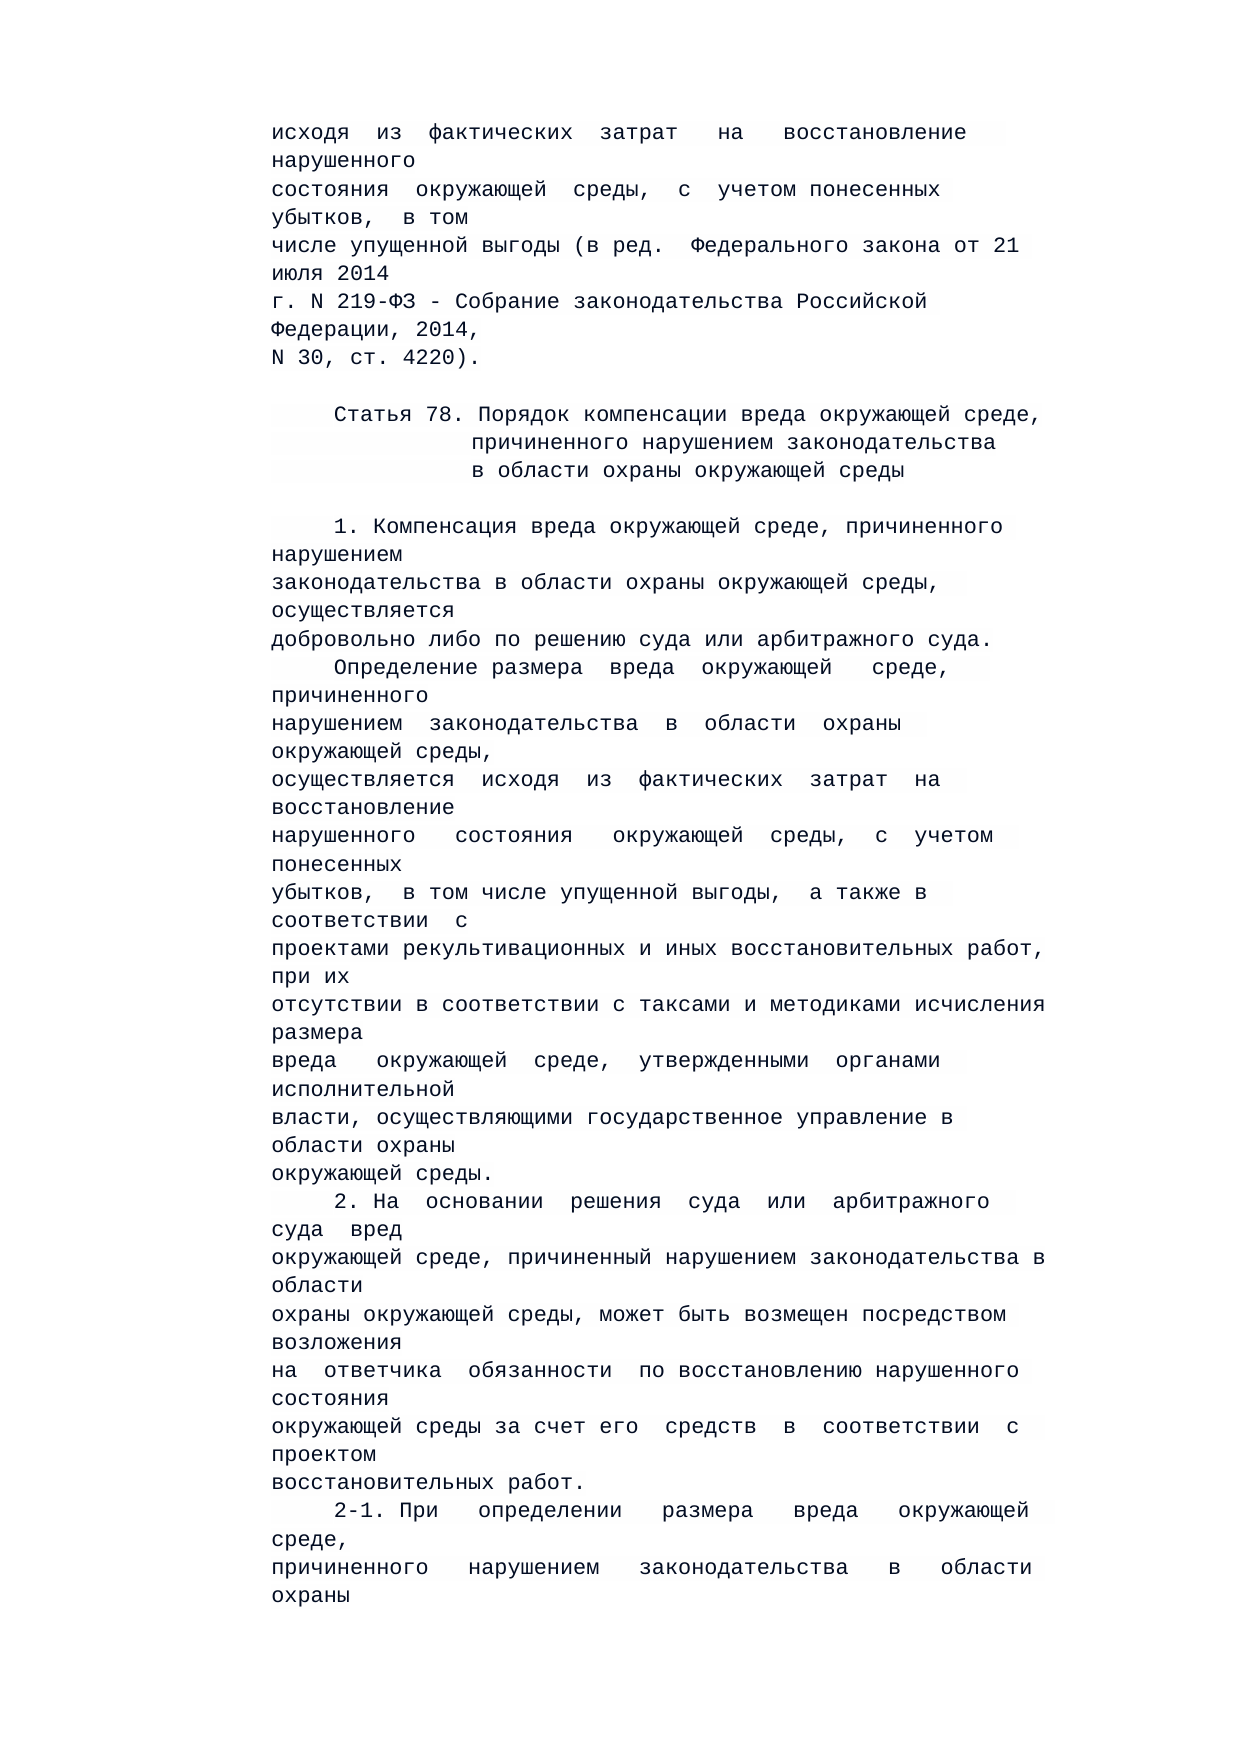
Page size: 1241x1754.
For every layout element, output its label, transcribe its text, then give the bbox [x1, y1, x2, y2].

text причиненного нарушением законодательства в области охраны [271, 1552, 1058, 1609]
text окружающей среды за счет его средств в соответствии с проектом [271, 1412, 1058, 1468]
text вреда окружающей среде, утвержденными органами исполнительной [271, 1046, 1058, 1102]
text в области охраны окружающей среды [271, 456, 1058, 484]
text законодательства в области охраны окружающей среды, осуществляется [271, 568, 1058, 624]
text причиненного нарушением законодательства [271, 427, 1058, 456]
text N 30, ст. 4220). [271, 343, 1058, 371]
text исходя из фактических затрат на восстановление нарушенного [271, 118, 1058, 174]
text проектами рекультивационных и иных восстановительных работ, при их [271, 934, 1058, 990]
text нарушением законодательства в области охраны окружающей среды, [271, 709, 1058, 765]
text состояния окружающей среды, с учетом понесенных убытков, в том [271, 174, 1058, 231]
text окружающей среде, причиненный нарушением законодательства в области [271, 1243, 1058, 1299]
text на ответчика обязанности по восстановлению нарушенного состояния [271, 1356, 1058, 1412]
text власти, осуществляющими государственное управление в области охраны [271, 1102, 1058, 1159]
text осуществляется исходя из фактических затрат на восстановление [271, 765, 1058, 821]
text г. N 219-ФЗ - Собрание законодательства Российской Федерации, 2014, [271, 287, 1058, 343]
text 1. Компенсация вреда окружающей среде, причиненного нарушением [271, 512, 1058, 568]
text отсутствии в соответствии с таксами и методиками исчисления размера [271, 990, 1058, 1046]
text 2-1. При определении размера вреда окружающей среде, [271, 1496, 1058, 1552]
text Статья 78. Порядок компенсации вреда окружающей среде, [271, 399, 1058, 427]
text числе упущенной выгоды (в ред. Федерального закона от 21 июля 2014 [271, 231, 1058, 287]
text 2. На основании решения суда или арбитражного суда вред [271, 1187, 1058, 1243]
text нарушенного состояния окружающей среды, с учетом понесенных [271, 821, 1058, 877]
text убытков, в том числе упущенной выгоды, а также в соответствии с [271, 877, 1058, 934]
text окружающей среды. [271, 1159, 1058, 1187]
text Определение размера вреда окружающей среде, причиненного [271, 652, 1058, 709]
text охраны окружающей среды, может быть возмещен посредством возложения [271, 1299, 1058, 1356]
text восстановительных работ. [271, 1468, 1058, 1496]
text добровольно либо по решению суда или арбитражного суда. [271, 624, 1058, 652]
